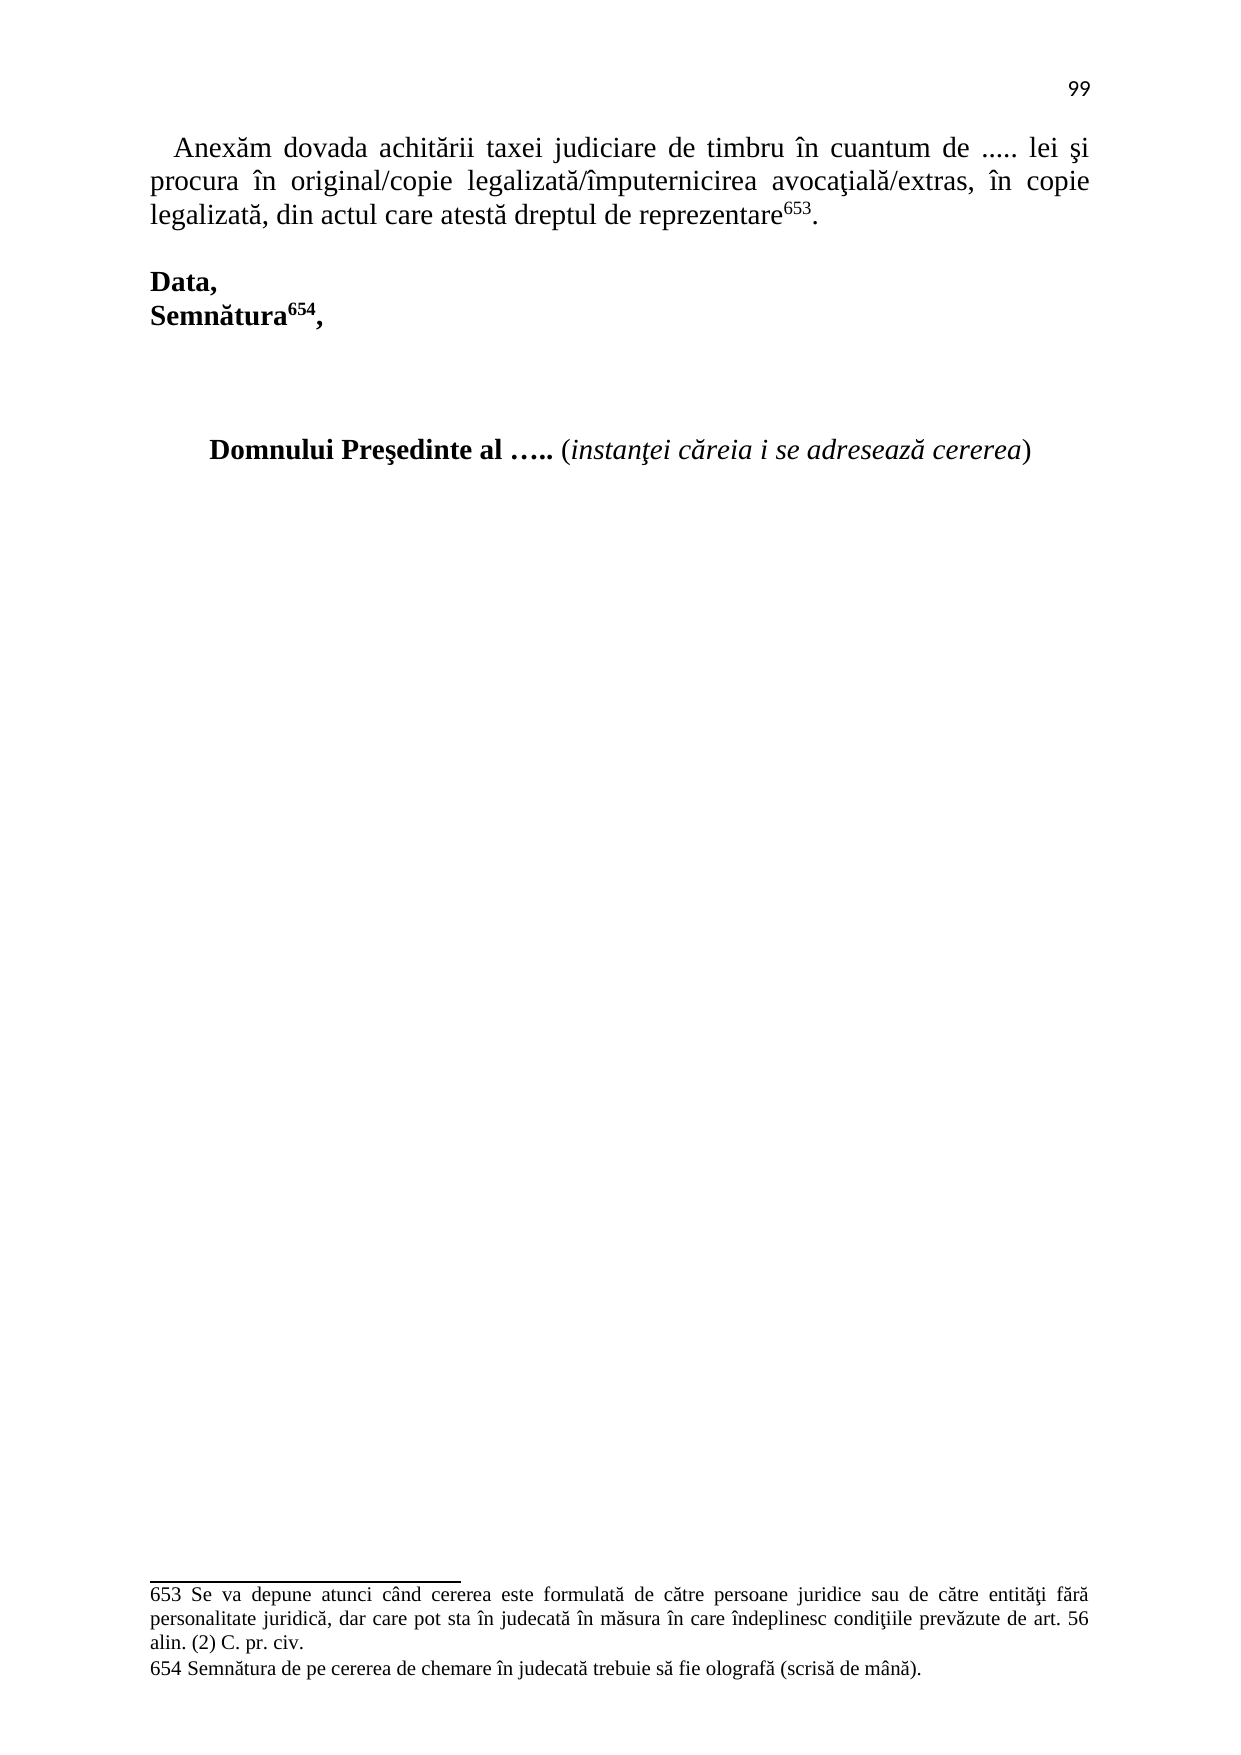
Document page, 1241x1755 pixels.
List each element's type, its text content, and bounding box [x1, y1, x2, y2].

text Domnului Preşedinte al ….. (instanţei căreia i se adresează cererea) [150, 432, 1090, 465]
text Data, Semnătura, [150, 264, 1090, 331]
text Anexăm dovada achitării taxei judiciare de timbru în cuantum de ..... lei şi procura în original/copie legalizată/împuternicirea avocaţială/extras, în copie legalizată, din actul care atestă dreptul de reprezentare. [150, 130, 1090, 231]
text Semnătura de pe cererea de chemare în judecată trebuie să fie olografă (scrisă de mână). [150, 1654, 1090, 1680]
text Se va depune atunci când cererea este formulată de către persoane juridice sau de către entităţi fără personalitate juridică, dar care pot sta în judecată în măsura în care îndeplinesc condiţiile prevăzute de art. 56 alin. (2) C. pr. civ. [150, 1582, 1090, 1654]
